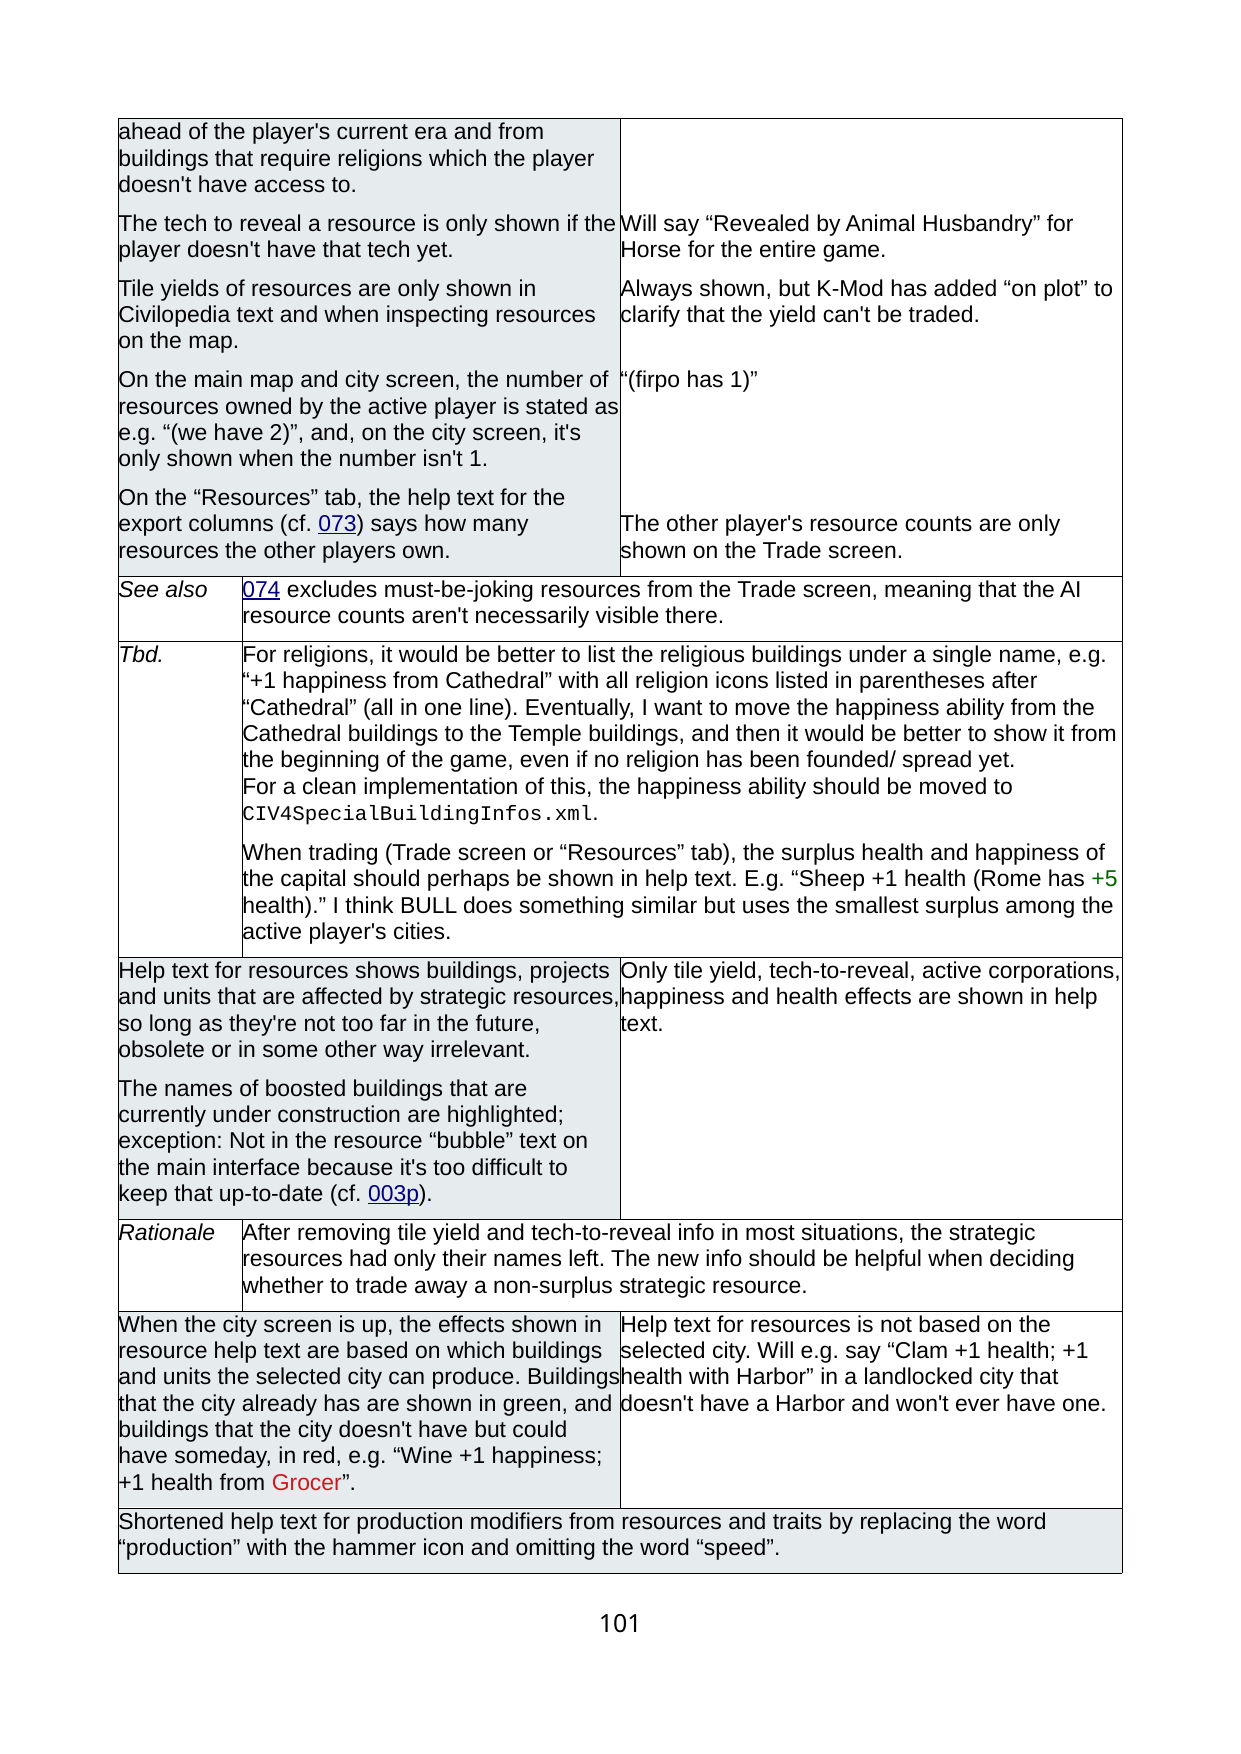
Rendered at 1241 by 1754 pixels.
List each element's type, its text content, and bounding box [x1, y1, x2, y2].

table_cell When the city screen is up, the effects shown in resource help text are based on which buildings and units the selected city can produce. Buildings that the city already has are shown in green, and buildings that the city doesn't have but could have someday, in red, e.g. “Wine +1 happiness; +1 health from Grocer”. [119, 1312, 620, 1507]
table_cell ahead of the player's current era and from buildings that require religions which the player doesn't have access to. The tech to reveal a resource is only shown if the player doesn't have that tech yet. Tile yields of resources are only shown in Civilopedia text and when inspecting resources on the map. On the main map and city screen, the number of resources owned by the active player is stated as e.g. “(we have 2)”, and, on the city screen, it's only shown when the number isn't 1. On the “Resources” tab, the help text for the export columns (cf. 073) says how many resources the other players own. [119, 119, 620, 576]
table_cell Tbd. [119, 642, 242, 957]
table_cell 074 excludes must-be-joking resources from the Trade screen, meaning that the AI resource counts aren't necessarily visible there. [243, 577, 1122, 641]
table_cell Shortened help text for production modifiers from resources and traits by replacing the word “production” with the hammer icon and omitting the word “speed”. [119, 1509, 1122, 1573]
table_cell After removing tile yield and tech-to-reveal info in most situations, the strategic resources had only their names left. The new info should be helpful when deciding whether to trade away a non-surplus strategic resource. [243, 1220, 1122, 1311]
table_cell See also [119, 577, 242, 641]
table_cell Only tile yield, tech-to-reveal, active corporations, happiness and health effects are shown in help text. [621, 958, 1122, 1219]
table_cell For religions, it would be better to list the religious buildings under a single name, e.g. “+1 happiness from Cathedral” with all religion icons listed in parentheses after “Cathedral” (all in one line). Eventually, I want to move the happiness ability from the Cathedral buildings to the Temple buildings, and then it would be better to show it from the beginning of the game, even if no religion has been founded/ spread yet. For a clean implementation of this, the happiness ability should be moved to CIV4SpecialBuildingInfos.xml. When trading (Trade screen or “Resources” tab), the surplus health and happiness of the capital should perhaps be shown in help text. E.g. “Sheep +1 health (Rome has +5 health).” I think BULL does something similar but uses the smallest surplus among the active player's cities. [243, 642, 1122, 957]
table_cell Help text for resources shows buildings, projects and units that are affected by strategic resources, so long as they're not too far in the future, obsolete or in some other way irrelevant. The names of boosted buildings that are currently under construction are highlighted; exception: Not in the resource “bubble” text on the main interface because it's too difficult to keep that up-to-date (cf. 003p). [119, 958, 620, 1219]
table_cell Rationale [119, 1220, 242, 1311]
table_cell Help text for resources is not based on the selected city. Will e.g. say “Clam +1 health; +1 health with Harbor” in a landlocked city that doesn't have a Harbor and won't ever have one. [621, 1312, 1122, 1507]
table_cell Will say “Revealed by Animal Husbandry” for Horse for the entire game. Always shown, but K-Mod has added “on plot” to clarify that the yield can't be traded. “(firpo has 1)” The other player's resource counts are only shown on the Trade screen. [621, 119, 1122, 576]
